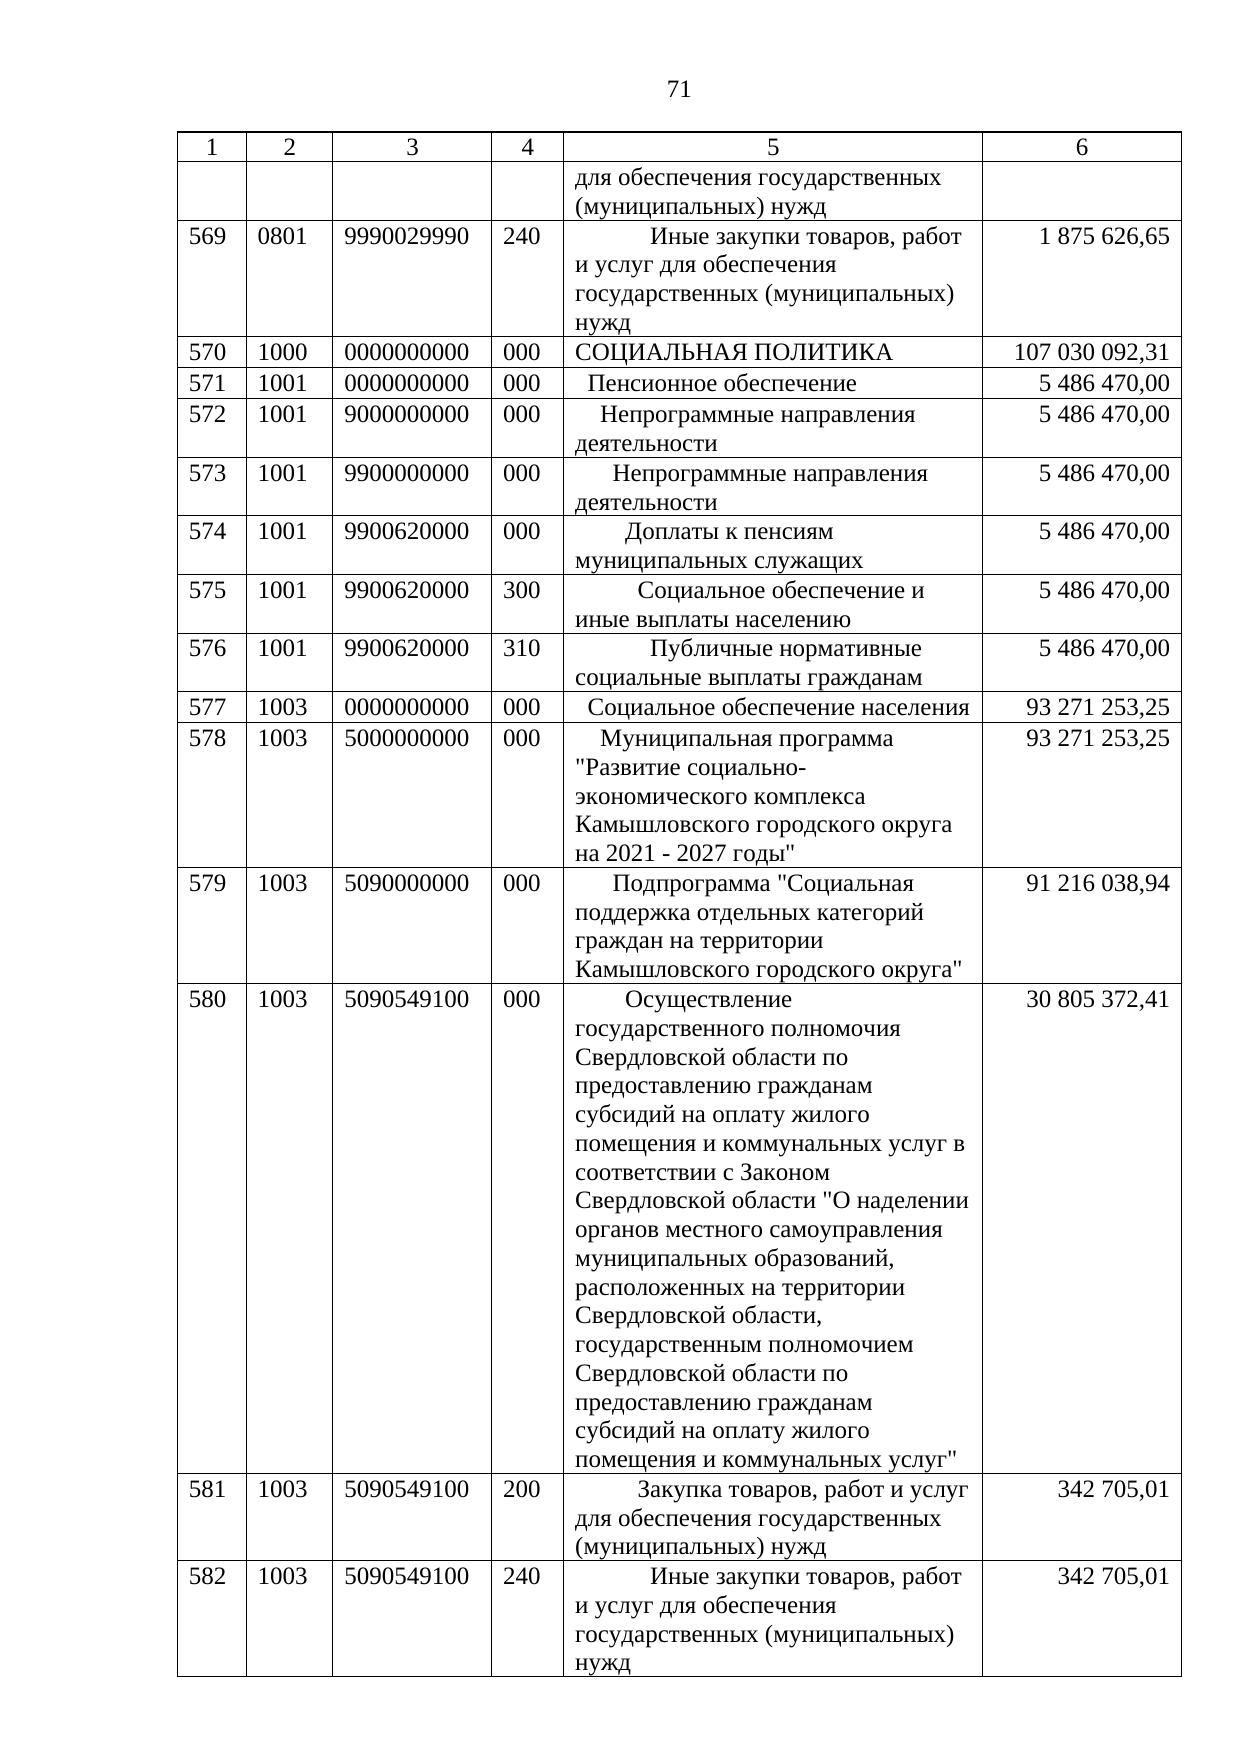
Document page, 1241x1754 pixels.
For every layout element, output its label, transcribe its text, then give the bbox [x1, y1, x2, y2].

table_cell 1001 [247, 458, 332, 515]
table_header 5 [564, 133, 982, 161]
table_header 1 [178, 133, 246, 161]
table_cell 000 [492, 399, 563, 457]
table_cell 5 486 470,00 [983, 575, 1181, 632]
table_cell 571 [178, 368, 246, 398]
table_cell Иные закупки товаров, работ и услуг для обеспечения государственных (муниципальных) нужд [564, 221, 982, 336]
table_cell 1001 [247, 399, 332, 457]
table_cell 580 [178, 984, 246, 1473]
table_cell Социальное обеспечение и иные выплаты населению [564, 575, 982, 632]
table_cell [178, 162, 246, 220]
table_cell 000 [492, 368, 563, 398]
table_cell 577 [178, 692, 246, 722]
table_cell 573 [178, 458, 246, 515]
table_cell 9900620000 [333, 575, 491, 632]
table_cell 5 486 470,00 [983, 516, 1181, 574]
table_cell 1001 [247, 575, 332, 632]
table_cell 5090549100 [333, 984, 491, 1473]
table_cell Доплаты к пенсиям муниципальных служащих [564, 516, 982, 574]
table_cell 5 486 470,00 [983, 634, 1181, 691]
table_cell 1003 [247, 868, 332, 983]
table_cell 342 705,01 [983, 1561, 1181, 1676]
table_cell Социальное обеспечение населения [564, 692, 982, 722]
table_cell 0000000000 [333, 692, 491, 722]
table_cell 5090549100 [333, 1561, 491, 1676]
table_cell 1001 [247, 368, 332, 398]
table_cell 240 [492, 1561, 563, 1676]
table_cell 200 [492, 1474, 563, 1560]
table_cell 1000 [247, 337, 332, 367]
table_cell 0000000000 [333, 337, 491, 367]
table_cell 1001 [247, 634, 332, 691]
table_cell 575 [178, 575, 246, 632]
table_cell Муниципальная программа "Развитие социально-экономического комплекса Камышловского городского округа на 2021 - 2027 годы" [564, 723, 982, 867]
table_cell 0000000000 [333, 368, 491, 398]
table_cell Осуществление государственного полномочия Свердловской области по предоставлению гражданам субсидий на оплату жилого помещения и коммунальных услуг в соответствии с Законом Свердловской области "О наделении органов местного самоуправления муниципальных образований, расположенных на территории Свердловской области, государственным полномочием Свердловской области по предоставлению гражданам субсидий на оплату жилого помещения и коммунальных услуг" [564, 984, 982, 1473]
table_cell 000 [492, 984, 563, 1473]
table_cell СОЦИАЛЬНАЯ ПОЛИТИКА [564, 337, 982, 367]
table_cell 1001 [247, 516, 332, 574]
table_cell 5 486 470,00 [983, 368, 1181, 398]
table_cell 576 [178, 634, 246, 691]
table_cell 578 [178, 723, 246, 867]
table_cell 300 [492, 575, 563, 632]
table_cell 1 875 626,65 [983, 221, 1181, 336]
table_cell 0801 [247, 221, 332, 336]
table_cell 582 [178, 1561, 246, 1676]
table_cell Непрограммные направления деятельности [564, 399, 982, 457]
table_cell 91 216 038,94 [983, 868, 1181, 983]
table_cell 240 [492, 221, 563, 336]
table_cell 107 030 092,31 [983, 337, 1181, 367]
table_cell 581 [178, 1474, 246, 1560]
table_cell 000 [492, 337, 563, 367]
table_header 3 [333, 133, 491, 161]
table_cell 1003 [247, 692, 332, 722]
table_cell Пенсионное обеспечение [564, 368, 982, 398]
table_cell 000 [492, 458, 563, 515]
table_cell 1003 [247, 1474, 332, 1560]
table_cell 5090000000 [333, 868, 491, 983]
table_cell 5090549100 [333, 1474, 491, 1560]
table_cell 570 [178, 337, 246, 367]
table_header 6 [983, 133, 1181, 161]
table_cell Подпрограмма "Социальная поддержка отдельных категорий граждан на территории Камышловского городского округа" [564, 868, 982, 983]
table_cell Публичные нормативные социальные выплаты гражданам [564, 634, 982, 691]
table_cell Иные закупки товаров, работ и услуг для обеспечения государственных (муниципальных) нужд [564, 1561, 982, 1676]
table_cell 000 [492, 868, 563, 983]
table_cell [983, 162, 1181, 220]
table_cell 5 486 470,00 [983, 458, 1181, 515]
table_cell 5 486 470,00 [983, 399, 1181, 457]
table_cell 9990029990 [333, 221, 491, 336]
table_cell 574 [178, 516, 246, 574]
table_cell [247, 162, 332, 220]
table_cell 569 [178, 221, 246, 336]
table_cell 5000000000 [333, 723, 491, 867]
table_cell 30 805 372,41 [983, 984, 1181, 1473]
table_cell [333, 162, 491, 220]
table_header 4 [492, 133, 563, 161]
table_cell 000 [492, 692, 563, 722]
table_cell 9900620000 [333, 516, 491, 574]
table_cell для обеспечения государственных (муниципальных) нужд [564, 162, 982, 220]
table_cell 310 [492, 634, 563, 691]
table_cell 93 271 253,25 [983, 723, 1181, 867]
table_cell 572 [178, 399, 246, 457]
table_cell 9000000000 [333, 399, 491, 457]
table_cell 9900620000 [333, 634, 491, 691]
table_cell 579 [178, 868, 246, 983]
table_cell [492, 162, 563, 220]
table_header 2 [247, 133, 332, 161]
table_cell 93 271 253,25 [983, 692, 1181, 722]
table_cell 000 [492, 516, 563, 574]
table_cell 000 [492, 723, 563, 867]
table_cell 1003 [247, 984, 332, 1473]
table_cell 1003 [247, 1561, 332, 1676]
table_cell 1003 [247, 723, 332, 867]
table_cell 342 705,01 [983, 1474, 1181, 1560]
table_cell Закупка товаров, работ и услуг для обеспечения государственных (муниципальных) нужд [564, 1474, 982, 1560]
table_cell 9900000000 [333, 458, 491, 515]
table_cell Непрограммные направления деятельности [564, 458, 982, 515]
